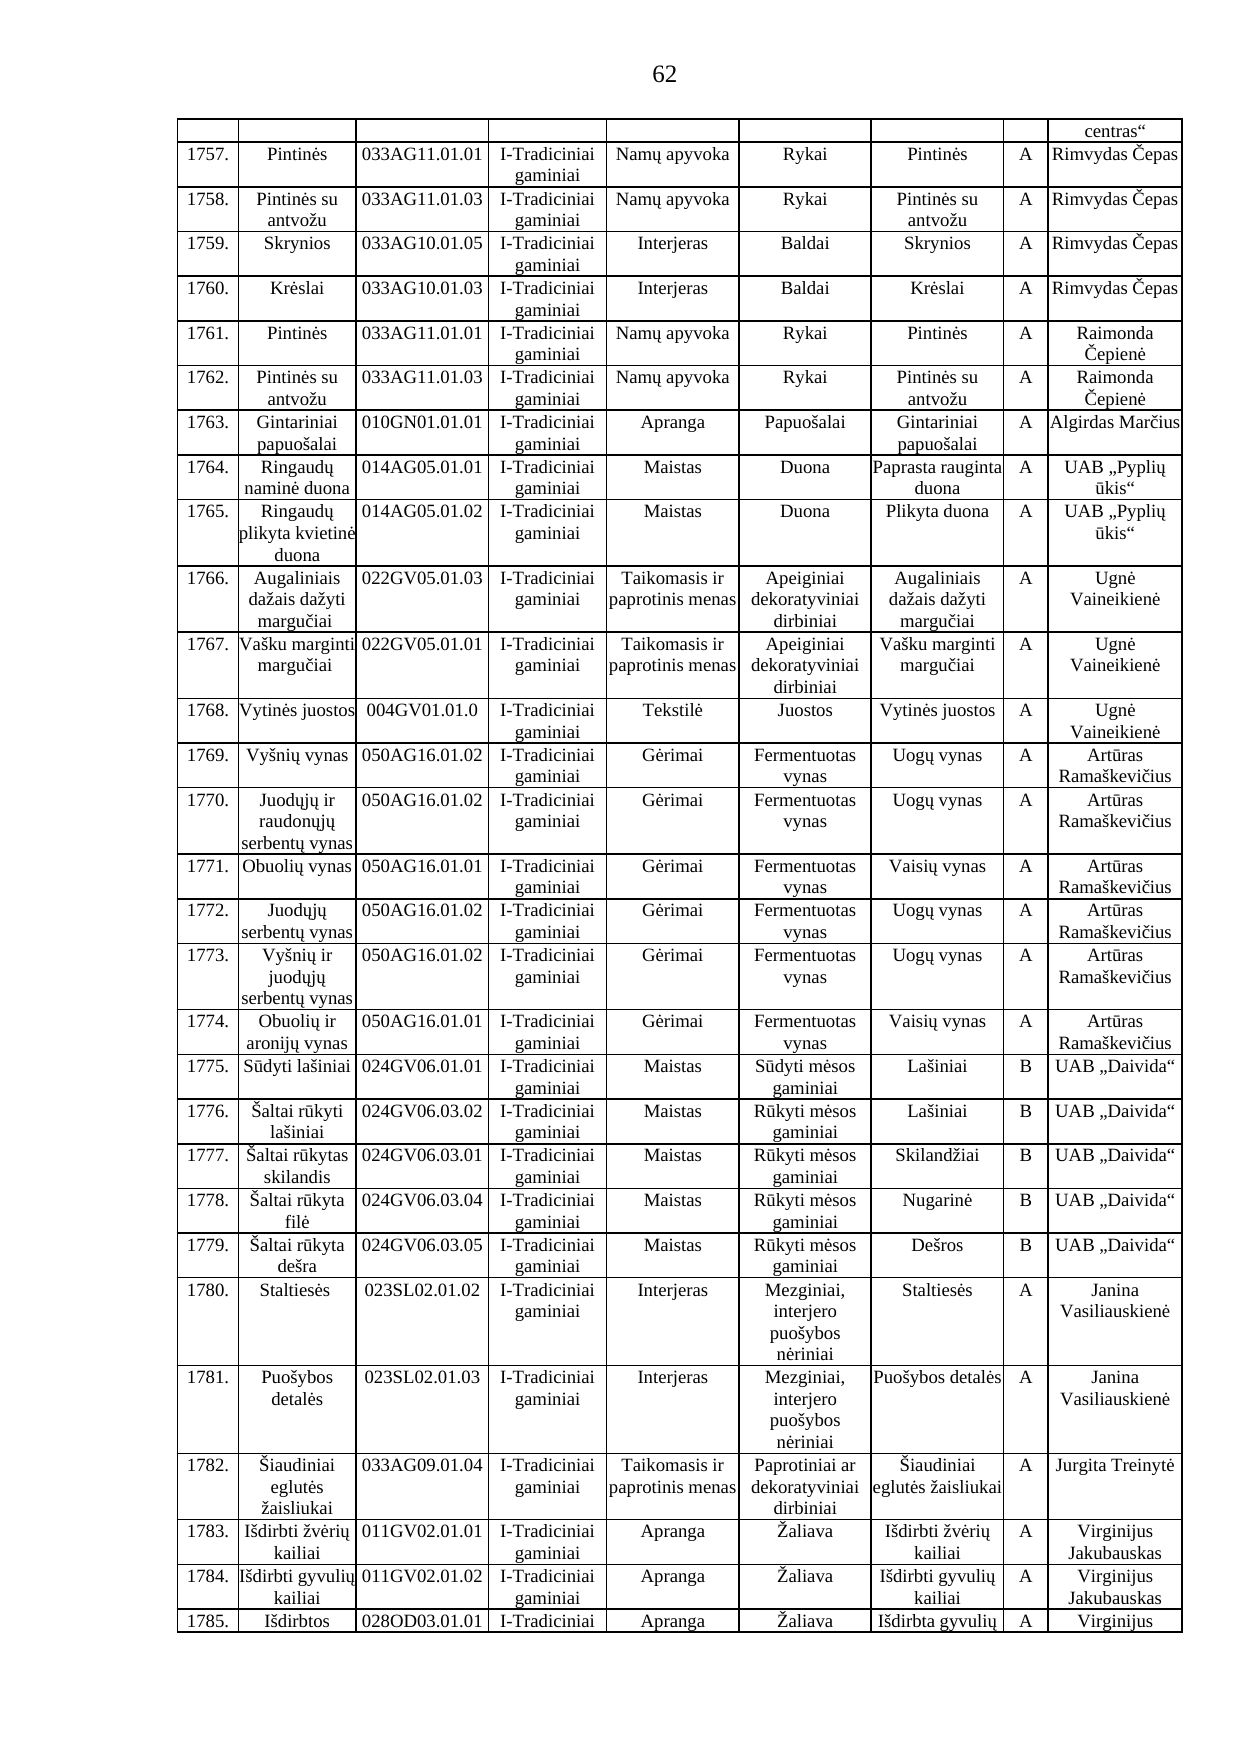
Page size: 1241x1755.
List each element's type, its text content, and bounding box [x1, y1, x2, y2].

table_cell I-Tradiciniai gaminiai [489, 1565, 606, 1608]
table_cell A [1004, 944, 1047, 1009]
table_cell 033AG11.01.01 [357, 322, 488, 365]
table_cell Šaltai rūkyta filė [239, 1189, 355, 1232]
table_cell 024GV06.03.02 [357, 1100, 488, 1143]
table_cell Apranga [607, 1610, 738, 1631]
table_cell Ringaudų plikyta kvietinė duona [239, 500, 355, 565]
table_cell 014AG05.01.01 [357, 456, 488, 499]
table_cell Artūras Ramaškevičius [1049, 855, 1181, 898]
table_cell Skrynios [872, 232, 1003, 275]
table_cell A [1004, 1366, 1047, 1452]
table_cell B [1004, 1145, 1047, 1187]
table_cell I-Tradiciniai gaminiai [489, 900, 606, 942]
table_cell Paprasta rauginta duona [872, 456, 1003, 499]
table_cell [740, 120, 870, 141]
table_cell [239, 120, 355, 141]
table_cell Maistas [607, 1189, 738, 1232]
table_cell 1785. [178, 1610, 238, 1631]
table_cell B [1004, 1189, 1047, 1232]
table_cell Baldai [740, 232, 870, 275]
table_cell Rimvydas Čepas [1049, 188, 1181, 231]
table_cell 1768. [178, 699, 238, 742]
table_cell 014AG05.01.02 [357, 500, 488, 565]
table_cell Rūkyti mėsos gaminiai [740, 1189, 870, 1232]
table_cell 050AG16.01.02 [357, 900, 488, 942]
table_cell Fermentuotas vynas [740, 944, 870, 1009]
table_cell Ugnė Vaineikienė [1049, 567, 1181, 631]
table_cell Virginijus Jakubauskas [1049, 1565, 1181, 1608]
table_cell Baldai [740, 277, 870, 320]
table_cell [607, 120, 738, 141]
table_cell A [1004, 633, 1047, 697]
table_cell [489, 120, 606, 141]
table_cell I-Tradiciniai gaminiai [489, 1100, 606, 1143]
table_cell I-Tradiciniai gaminiai [489, 322, 606, 365]
table_cell Fermentuotas vynas [740, 900, 870, 942]
table_cell Raimonda Čepienė [1049, 322, 1181, 365]
table_cell I-Tradiciniai gaminiai [489, 500, 606, 565]
table_cell Gėrimai [607, 1010, 738, 1053]
table_cell I-Tradiciniai gaminiai [489, 456, 606, 499]
table_cell I-Tradiciniai gaminiai [489, 188, 606, 231]
table_cell 024GV06.03.05 [357, 1234, 488, 1277]
table_cell Vaisių vynas [872, 855, 1003, 898]
table_cell Vašku marginti margučiai [872, 633, 1003, 697]
table_cell Pintinės [872, 322, 1003, 365]
table_cell Duona [740, 500, 870, 565]
table_cell Gėrimai [607, 744, 738, 787]
table_cell Gintariniai papuošalai [239, 411, 355, 454]
table_cell A [1004, 366, 1047, 409]
table_cell 024GV06.01.01 [357, 1055, 488, 1098]
table_cell A [1004, 1610, 1047, 1631]
table_cell Vaisių vynas [872, 1010, 1003, 1053]
table_cell Pintinės su antvožu [872, 366, 1003, 409]
table_cell Rykai [740, 188, 870, 231]
table_cell Namų apyvoka [607, 143, 738, 186]
table_cell 1781. [178, 1366, 238, 1452]
table_cell A [1004, 411, 1047, 454]
table_cell 1762. [178, 366, 238, 409]
table_cell Duona [740, 456, 870, 499]
table_cell Šaltai rūkyti lašiniai [239, 1100, 355, 1143]
table_cell 1757. [178, 143, 238, 186]
table_cell Lašiniai [872, 1055, 1003, 1098]
table_cell A [1004, 699, 1047, 742]
table_cell Rūkyti mėsos gaminiai [740, 1234, 870, 1277]
table_cell B [1004, 1234, 1047, 1277]
table_cell 1775. [178, 1055, 238, 1098]
table_cell Vytinės juostos [239, 699, 355, 742]
table_cell Gėrimai [607, 900, 738, 942]
table_cell A [1004, 1520, 1047, 1563]
table_cell 050AG16.01.02 [357, 744, 488, 787]
table_cell UAB „Daivida“ [1049, 1055, 1181, 1098]
table_cell A [1004, 277, 1047, 320]
table_cell Vašku marginti margučiai [239, 633, 355, 697]
table_cell 1760. [178, 277, 238, 320]
table_cell Juodųjų serbentų vynas [239, 900, 355, 942]
table_cell Obuolių ir aronijų vynas [239, 1010, 355, 1053]
table_cell Maistas [607, 500, 738, 565]
table_cell I-Tradiciniai gaminiai [489, 1055, 606, 1098]
table_cell 050AG16.01.01 [357, 855, 488, 898]
table_cell Fermentuotas vynas [740, 1010, 870, 1053]
table_cell Uogų vynas [872, 788, 1003, 853]
table_cell I-Tradiciniai gaminiai [489, 1189, 606, 1232]
table_cell 033AG11.01.03 [357, 188, 488, 231]
table_cell Gėrimai [607, 944, 738, 1009]
table_cell Obuolių vynas [239, 855, 355, 898]
table_cell 1766. [178, 567, 238, 631]
table_cell 1782. [178, 1454, 238, 1519]
table_cell Uogų vynas [872, 744, 1003, 787]
table_cell Išdirbta gyvulių [872, 1610, 1003, 1631]
table_cell UAB „Daivida“ [1049, 1100, 1181, 1143]
table_cell Rykai [740, 322, 870, 365]
table_cell Papuošalai [740, 411, 870, 454]
table_cell Rimvydas Čepas [1049, 143, 1181, 186]
table_cell I-Tradiciniai gaminiai [489, 567, 606, 631]
table_cell Vyšnių vynas [239, 744, 355, 787]
table_cell B [1004, 1055, 1047, 1098]
table_cell centras“ [1049, 120, 1181, 141]
table_cell Rūkyti mėsos gaminiai [740, 1100, 870, 1143]
table_cell I-Tradiciniai gaminiai [489, 1145, 606, 1187]
table_cell Interjeras [607, 1278, 738, 1365]
table_cell Taikomasis ir paprotinis menas [607, 633, 738, 697]
table_cell Skrynios [239, 232, 355, 275]
table_cell 1779. [178, 1234, 238, 1277]
table_cell Šaltai rūkytas skilandis [239, 1145, 355, 1187]
table_cell Mezginiai, interjero puošybos nėriniai [740, 1278, 870, 1365]
table_cell Artūras Ramaškevičius [1049, 900, 1181, 942]
table_cell Apeiginiai dekoratyviniai dirbiniai [740, 567, 870, 631]
table_cell 1765. [178, 500, 238, 565]
table_cell Žaliava [740, 1610, 870, 1631]
table_cell Fermentuotas vynas [740, 788, 870, 853]
table_cell A [1004, 143, 1047, 186]
table_cell 033AG11.01.03 [357, 366, 488, 409]
table_cell 022GV05.01.03 [357, 567, 488, 631]
table_cell I-Tradiciniai gaminiai [489, 944, 606, 1009]
table_cell Interjeras [607, 1366, 738, 1452]
table_cell 1774. [178, 1010, 238, 1053]
table_cell Dešros [872, 1234, 1003, 1277]
table_cell I-Tradiciniai gaminiai [489, 1454, 606, 1519]
table_cell A [1004, 1565, 1047, 1608]
table_cell Šaltai rūkyta dešra [239, 1234, 355, 1277]
table_cell I-Tradiciniai gaminiai [489, 788, 606, 853]
table_cell Išdirbti gyvulių kailiai [239, 1565, 355, 1608]
table_cell 1780. [178, 1278, 238, 1365]
table_cell Uogų vynas [872, 944, 1003, 1009]
table_cell Namų apyvoka [607, 366, 738, 409]
table_cell 1771. [178, 855, 238, 898]
table_cell Išdirbti gyvulių kailiai [872, 1565, 1003, 1608]
table_cell Artūras Ramaškevičius [1049, 788, 1181, 853]
table_cell Lašiniai [872, 1100, 1003, 1143]
table_cell 1769. [178, 744, 238, 787]
table_cell UAB „Daivida“ [1049, 1145, 1181, 1187]
table_cell A [1004, 322, 1047, 365]
table_cell Puošybos detalės [872, 1366, 1003, 1452]
table_cell Nugarinė [872, 1189, 1003, 1232]
table_cell Artūras Ramaškevičius [1049, 1010, 1181, 1053]
table_cell Virginijus [1049, 1610, 1181, 1631]
table_cell Uogų vynas [872, 900, 1003, 942]
table_cell I-Tradiciniai gaminiai [489, 744, 606, 787]
table_cell 010GN01.01.01 [357, 411, 488, 454]
table_cell 1784. [178, 1565, 238, 1608]
table_cell Ugnė Vaineikienė [1049, 633, 1181, 697]
table_cell 1783. [178, 1520, 238, 1563]
table_cell A [1004, 788, 1047, 853]
table_cell Pintinės su antvožu [239, 366, 355, 409]
table_cell Plikyta duona [872, 500, 1003, 565]
table_cell I-Tradiciniai gaminiai [489, 1520, 606, 1563]
table_cell Apranga [607, 411, 738, 454]
table_cell Rūkyti mėsos gaminiai [740, 1145, 870, 1187]
table_cell Sūdyti mėsos gaminiai [740, 1055, 870, 1098]
table_cell Tekstilė [607, 699, 738, 742]
table_cell Fermentuotas vynas [740, 744, 870, 787]
table_cell 028OD03.01.01 [357, 1610, 488, 1631]
table_cell Rykai [740, 143, 870, 186]
table_cell 050AG16.01.02 [357, 788, 488, 853]
table_cell Gintariniai papuošalai [872, 411, 1003, 454]
table_cell Janina Vasiliauskienė [1049, 1278, 1181, 1365]
table_cell 1773. [178, 944, 238, 1009]
table_cell [872, 120, 1003, 141]
table_cell I-Tradiciniai gaminiai [489, 232, 606, 275]
table_cell Artūras Ramaškevičius [1049, 944, 1181, 1009]
table_cell 004GV01.01.0 [357, 699, 488, 742]
table_cell I-Tradiciniai [489, 1610, 606, 1631]
table_cell Žaliava [740, 1565, 870, 1608]
table_cell Apranga [607, 1520, 738, 1563]
table_cell Mezginiai, interjero puošybos nėriniai [740, 1366, 870, 1452]
table_cell Išdirbti žvėrių kailiai [239, 1520, 355, 1563]
table_cell Rimvydas Čepas [1049, 277, 1181, 320]
table_cell A [1004, 744, 1047, 787]
table_cell 023SL02.01.03 [357, 1366, 488, 1452]
table_cell [1004, 120, 1047, 141]
table_cell A [1004, 1010, 1047, 1053]
table_cell Taikomasis ir paprotinis menas [607, 1454, 738, 1519]
table_cell I-Tradiciniai gaminiai [489, 411, 606, 454]
table_cell Interjeras [607, 277, 738, 320]
table_cell A [1004, 1278, 1047, 1365]
table_cell Pintinės su antvožu [239, 188, 355, 231]
table_cell Pintinės [872, 143, 1003, 186]
table_cell Interjeras [607, 232, 738, 275]
table_cell Pintinės [239, 143, 355, 186]
table_cell 033AG10.01.03 [357, 277, 488, 320]
table_cell A [1004, 500, 1047, 565]
table_cell 011GV02.01.01 [357, 1520, 488, 1563]
table_cell 1770. [178, 788, 238, 853]
table_cell A [1004, 456, 1047, 499]
table_cell Staltiesės [239, 1278, 355, 1365]
table_cell Ringaudų naminė duona [239, 456, 355, 499]
table_cell Vytinės juostos [872, 699, 1003, 742]
table_cell 1777. [178, 1145, 238, 1187]
table_cell I-Tradiciniai gaminiai [489, 1366, 606, 1452]
table_cell Pintinės su antvožu [872, 188, 1003, 231]
table_cell I-Tradiciniai gaminiai [489, 855, 606, 898]
table_cell A [1004, 900, 1047, 942]
table_cell Išdirbtos [239, 1610, 355, 1631]
table_cell Janina Vasiliauskienė [1049, 1366, 1181, 1452]
table_cell 1772. [178, 900, 238, 942]
table_cell 033AG10.01.05 [357, 232, 488, 275]
table_cell Ugnė Vaineikienė [1049, 699, 1181, 742]
table_cell Skilandžiai [872, 1145, 1003, 1187]
table_cell Apeiginiai dekoratyviniai dirbiniai [740, 633, 870, 697]
table_cell Maistas [607, 1055, 738, 1098]
table_cell 1778. [178, 1189, 238, 1232]
table_cell UAB „Daivida“ [1049, 1234, 1181, 1277]
table_cell Fermentuotas vynas [740, 855, 870, 898]
table_cell 1761. [178, 322, 238, 365]
table_cell A [1004, 567, 1047, 631]
table_cell I-Tradiciniai gaminiai [489, 1278, 606, 1365]
table_cell Krėslai [872, 277, 1003, 320]
table_cell Algirdas Marčius [1049, 411, 1181, 454]
table_cell [357, 120, 488, 141]
table_cell 1767. [178, 633, 238, 697]
table_cell 1759. [178, 232, 238, 275]
table_cell Juodųjų ir raudonųjų serbentų vynas [239, 788, 355, 853]
table_cell Gėrimai [607, 855, 738, 898]
table_cell Maistas [607, 1234, 738, 1277]
table_cell 050AG16.01.02 [357, 944, 488, 1009]
table_cell Gėrimai [607, 788, 738, 853]
table_cell Šiaudiniai eglutės žaisliukai [239, 1454, 355, 1519]
table_cell 1763. [178, 411, 238, 454]
table_cell I-Tradiciniai gaminiai [489, 1234, 606, 1277]
table_cell Apranga [607, 1565, 738, 1608]
table_cell 022GV05.01.01 [357, 633, 488, 697]
table_cell Artūras Ramaškevičius [1049, 744, 1181, 787]
table_cell Maistas [607, 1100, 738, 1143]
table_cell Šiaudiniai eglutės žaisliukai [872, 1454, 1003, 1519]
table_cell Staltiesės [872, 1278, 1003, 1365]
table_cell I-Tradiciniai gaminiai [489, 699, 606, 742]
table_cell 033AG11.01.01 [357, 143, 488, 186]
table_cell 024GV06.03.04 [357, 1189, 488, 1232]
table_cell 011GV02.01.02 [357, 1565, 488, 1608]
table_cell I-Tradiciniai gaminiai [489, 366, 606, 409]
table_cell B [1004, 1100, 1047, 1143]
table_cell Sūdyti lašiniai [239, 1055, 355, 1098]
table_cell Žaliava [740, 1520, 870, 1563]
table_cell 1758. [178, 188, 238, 231]
table_cell 1776. [178, 1100, 238, 1143]
table_cell Vyšnių ir juodųjų serbentų vynas [239, 944, 355, 1009]
table_cell Taikomasis ir paprotinis menas [607, 567, 738, 631]
table_cell 024GV06.03.01 [357, 1145, 488, 1187]
table_cell 050AG16.01.01 [357, 1010, 488, 1053]
table_cell A [1004, 855, 1047, 898]
table_cell Rykai [740, 366, 870, 409]
table_cell I-Tradiciniai gaminiai [489, 143, 606, 186]
table_cell A [1004, 1454, 1047, 1519]
table_cell Raimonda Čepienė [1049, 366, 1181, 409]
table_cell 033AG09.01.04 [357, 1454, 488, 1519]
table_cell Juostos [740, 699, 870, 742]
table_cell Namų apyvoka [607, 322, 738, 365]
table_cell UAB „Daivida“ [1049, 1189, 1181, 1232]
table_cell Augaliniais dažais dažyti margučiai [872, 567, 1003, 631]
table_cell Maistas [607, 1145, 738, 1187]
table_cell 1764. [178, 456, 238, 499]
table_cell Pintinės [239, 322, 355, 365]
table_cell Jurgita Treinytė [1049, 1454, 1181, 1519]
table_cell Virginijus Jakubauskas [1049, 1520, 1181, 1563]
table_cell I-Tradiciniai gaminiai [489, 277, 606, 320]
table_cell I-Tradiciniai gaminiai [489, 1010, 606, 1053]
table_cell Puošybos detalės [239, 1366, 355, 1452]
table_cell UAB „Pyplių ūkis“ [1049, 456, 1181, 499]
table_cell I-Tradiciniai gaminiai [489, 633, 606, 697]
table_cell Maistas [607, 456, 738, 499]
table_cell Paprotiniai ar dekoratyviniai dirbiniai [740, 1454, 870, 1519]
table_cell Krėslai [239, 277, 355, 320]
table_cell A [1004, 188, 1047, 231]
table_cell 023SL02.01.02 [357, 1278, 488, 1365]
table_cell Rimvydas Čepas [1049, 232, 1181, 275]
table_cell [178, 120, 238, 141]
table_cell Namų apyvoka [607, 188, 738, 231]
table_cell Išdirbti žvėrių kailiai [872, 1520, 1003, 1563]
table_cell A [1004, 232, 1047, 275]
table_cell Augaliniais dažais dažyti margučiai [239, 567, 355, 631]
table_cell UAB „Pyplių ūkis“ [1049, 500, 1181, 565]
